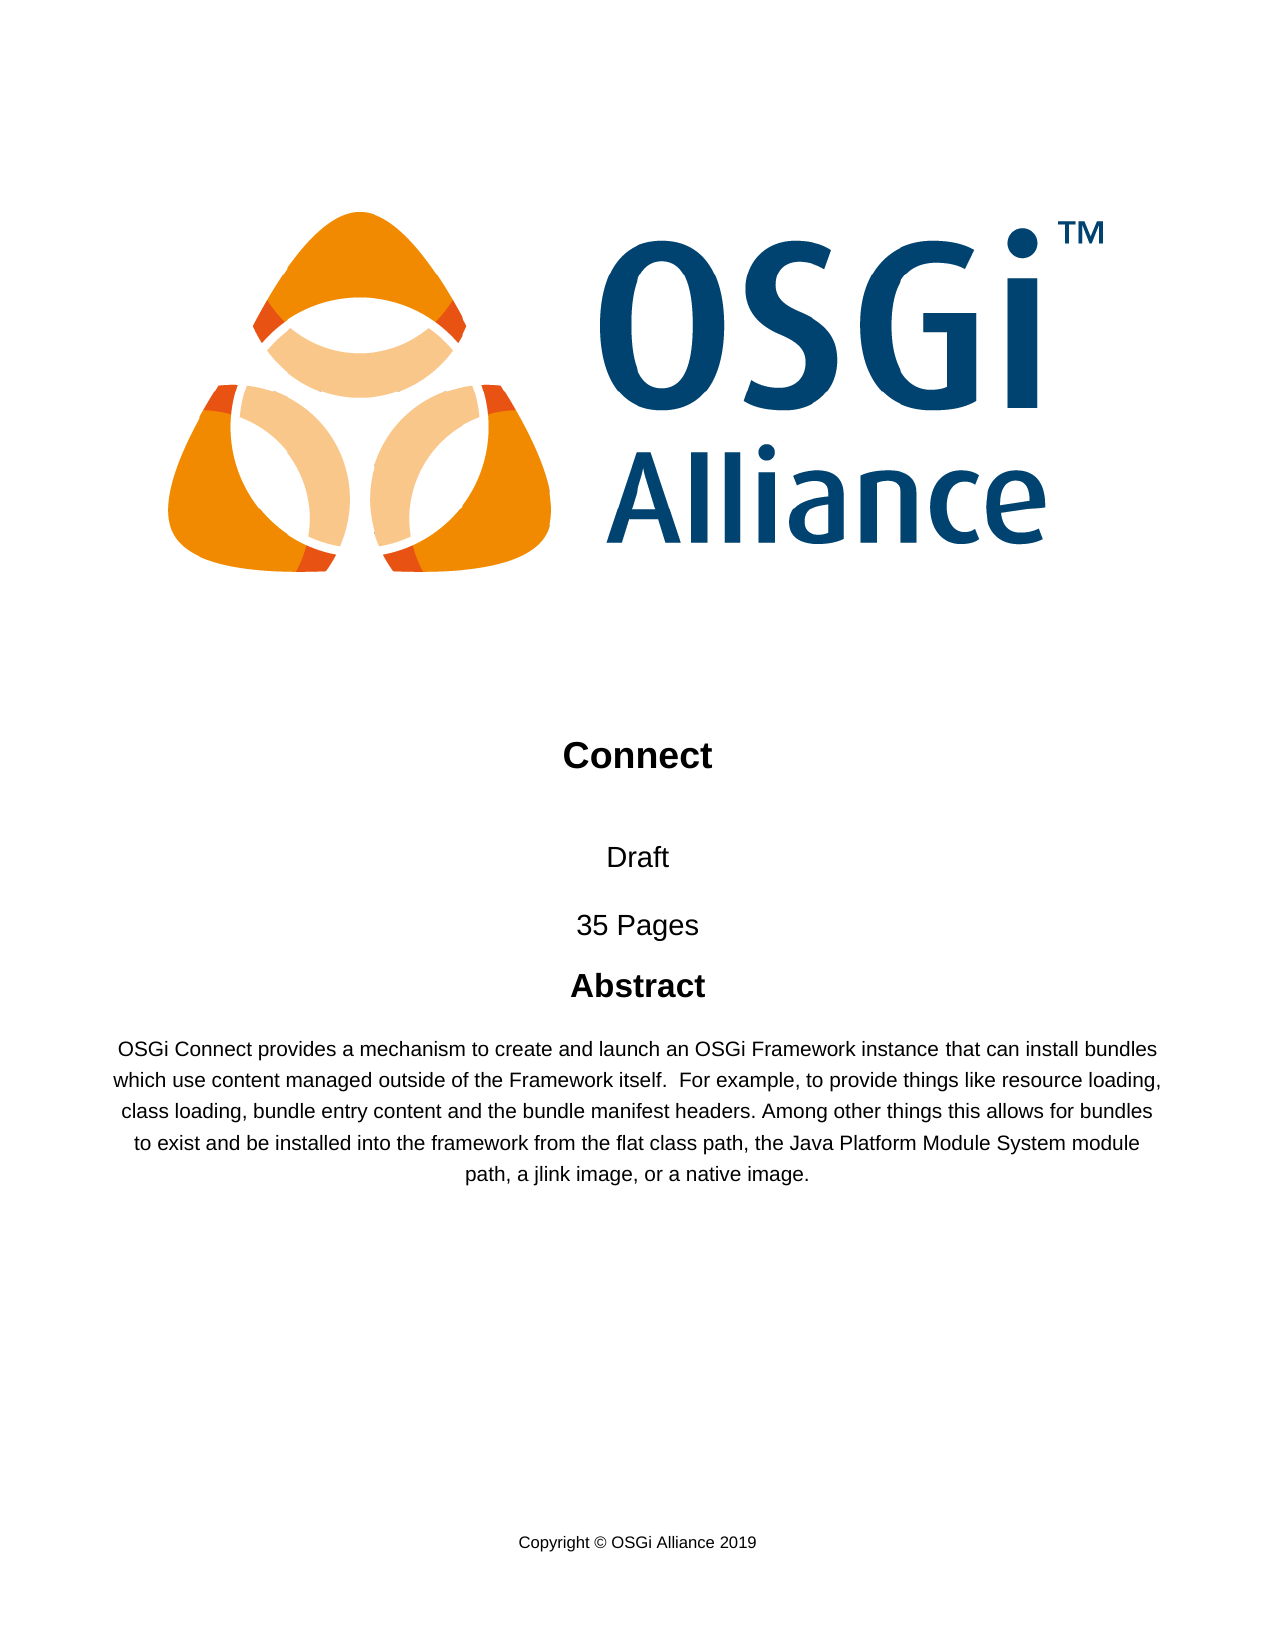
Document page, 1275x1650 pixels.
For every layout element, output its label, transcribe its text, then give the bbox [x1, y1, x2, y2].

picture [112, 158, 1163, 626]
title Draft 38 Pages [112, 841, 1162, 941]
title Connect [112, 733, 1162, 776]
text Abstract [112, 966, 1162, 1004]
text OSGi Connect provides a mechanism to create and launch an OSGi Framework instance that can install bundles which use content managed outside of the Framework itself. For example, to provide things like resource loading, class loading, bundle entry content and the bundle manifest headers. Among other things this allows for bundles to exist and be installed into the framework from the flat class path, the Java Platform Module System module path, a jlink image, or a native image. [112, 1029, 1162, 1186]
